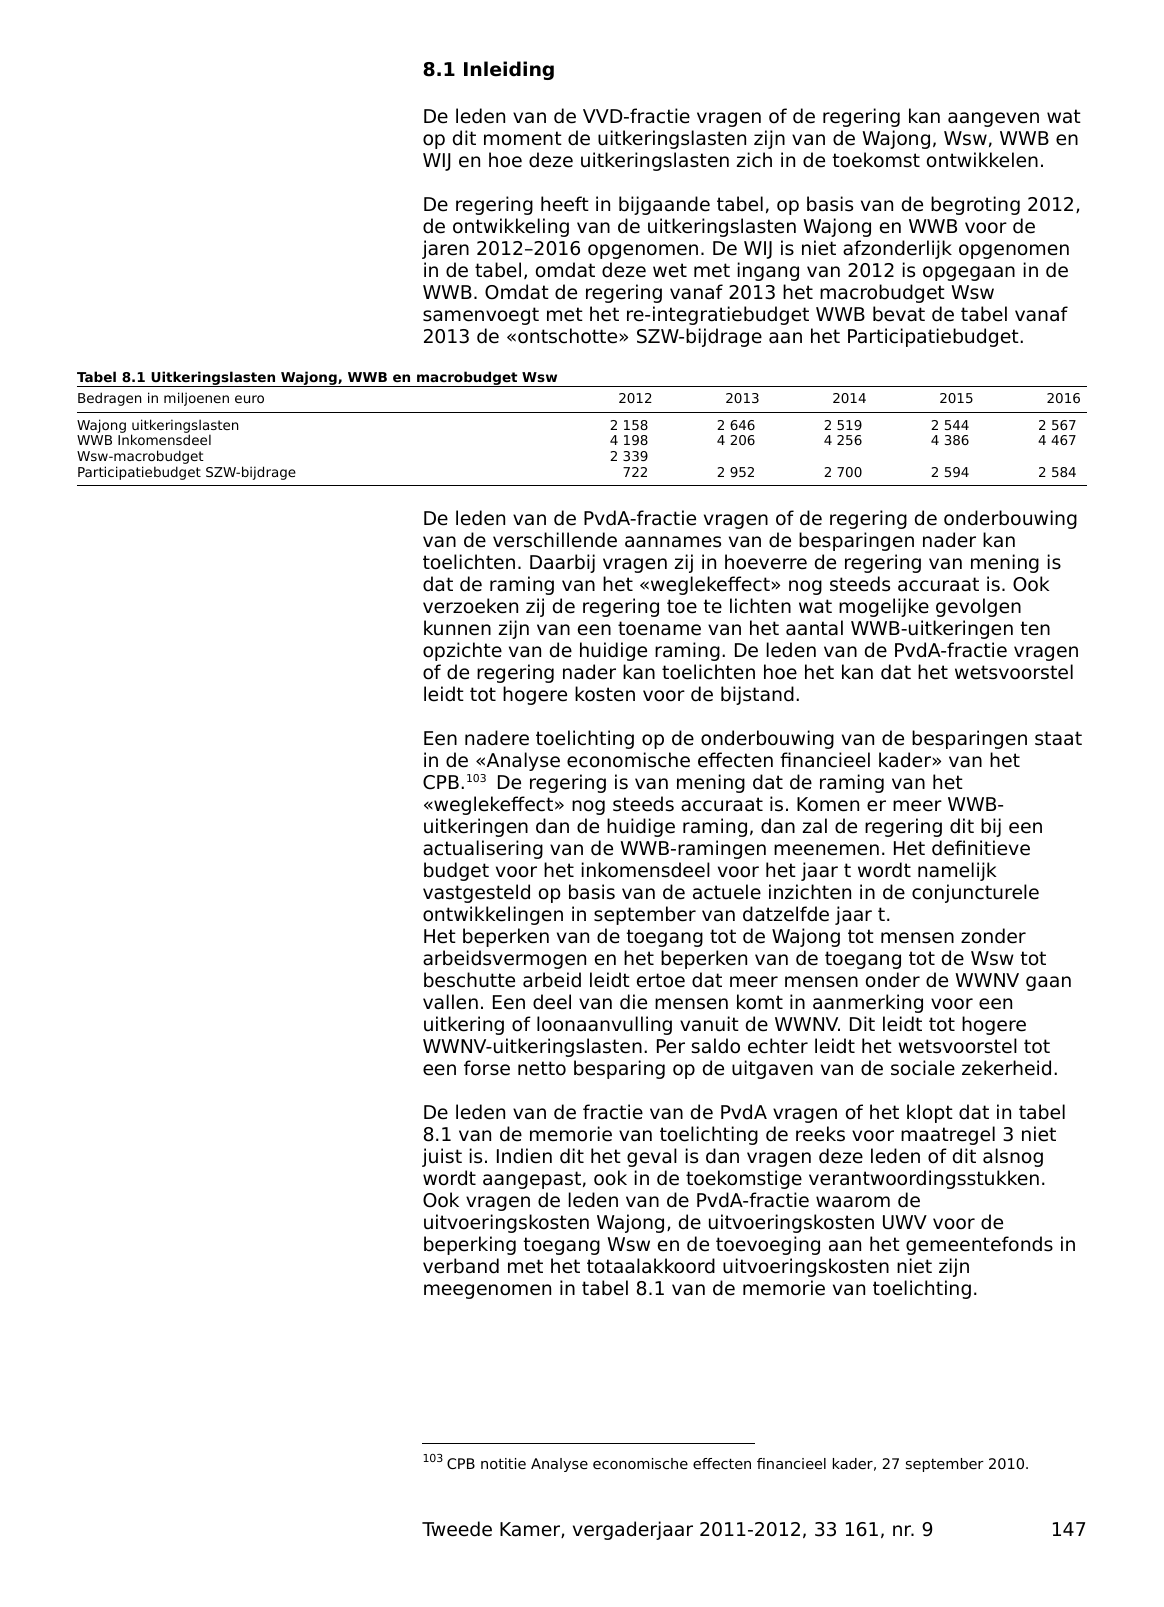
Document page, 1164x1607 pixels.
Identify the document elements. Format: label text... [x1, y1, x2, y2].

table_cell Participatiebudget SZW-bijdrage [77, 465, 551, 485]
table_cell 2 952 [658, 465, 765, 485]
text De leden van de fractie van de PvdA vragen of het klopt dat in tabel 8.1 van de memorie van toelichting de reeks voor maatregel 3 niet juist is. Indien dit het geval is dan vragen deze leden of dit alsnog wordt aangepast, ook in de toekomstige verantwoordingsstukken. Ook vragen de leden van de PvdA-fractie waarom de uitvoeringskosten Wajong, de uitvoeringskosten UWV voor de beperking toegang Wsw en de toevoeging aan het gemeentefonds in verband met het totaalakkoord uitvoeringskosten niet zijn meegenomen in tabel 8.1 van de memorie van toelichting. [422, 1102, 1087, 1300]
text Een nadere toelichting op de onderbouwing van de besparingen staat in de «Analyse economische effecten financieel kader» van het CPB. De regering is van mening dat de raming van het «weglekeffect» nog steeds accuraat is. Komen er meer WWB-uitkeringen dan de huidige raming, dan zal de regering dit bij een actualisering van de WWB-ramingen meenemen. Het definitieve budget voor het inkomensdeel voor het jaar t wordt namelijk vastgesteld op basis van de actuele inzichten in de conjuncturele ontwikkelingen in september van datzelfde jaar t. [422, 728, 1087, 926]
table_cell [873, 449, 979, 465]
text Het beperken van de toegang tot de Wajong tot mensen zonder arbeidsvermogen en het beperken van de toegang tot de Wsw tot beschutte arbeid leidt ertoe dat meer mensen onder de WWNV gaan vallen. Een deel van die mensen komt in aanmerking voor een uitkering of loonaanvulling vanuit de WWNV. Dit leidt tot hogere WWNV-uitkeringslasten. Per saldo echter leidt het wetsvoorstel tot een forse netto besparing op de uitgaven van de sociale zekerheid. [422, 926, 1087, 1080]
table_cell 2 339 [551, 449, 658, 465]
table_cell 2 700 [765, 465, 872, 485]
table_cell 2016 [980, 387, 1087, 412]
table_cell 722 [551, 465, 658, 485]
table_cell 2 567 [980, 413, 1087, 433]
table_cell 4 467 [980, 433, 1087, 449]
table_cell Wajong uitkeringslasten [77, 413, 551, 433]
table_cell 2012 [551, 387, 658, 412]
table_cell WWB Inkomensdeel [77, 433, 551, 449]
text De leden van de VVD-fractie vragen of de regering kan aangeven wat op dit moment de uitkeringslasten zijn van de Wajong, Wsw, WWB en WIJ en hoe deze uitkeringslasten zich in de toekomst ontwikkelen. [422, 106, 1087, 172]
table_cell 2015 [873, 387, 979, 412]
table_cell 2 519 [765, 413, 872, 433]
table_cell [980, 449, 1087, 465]
table_cell Bedragen in miljoenen euro [77, 387, 551, 412]
table_cell Wsw-macrobudget [77, 449, 551, 465]
table_cell 4 386 [873, 433, 979, 449]
subtitle 8.1 Inleiding [422, 59, 1087, 81]
text De leden van de PvdA-fractie vragen of de regering de onderbouwing van de verschillende aannames van de besparingen nader kan toelichten. Daarbij vragen zij in hoeverre de regering van mening is dat de raming van het «weglekeffect» nog steeds accuraat is. Ook verzoeken zij de regering toe te lichten wat mogelijke gevolgen kunnen zijn van een toename van het aantal WWB-uitkeringen ten opzichte van de huidige raming. De leden van de PvdA-fractie vragen of de regering nader kan toelichten hoe het kan dat het wetsvoorstel leidt tot hogere kosten voor de bijstand. [422, 508, 1087, 706]
text De regering heeft in bijgaande tabel, op basis van de begroting 2012, de ontwikkeling van de uitkeringslasten Wajong en WWB voor de jaren 2012–2016 opgenomen. De WIJ is niet afzonderlijk opgenomen in de tabel, omdat deze wet met ingang van 2012 is opgegaan in de WWB. Omdat de regering vanaf 2013 het macrobudget Wsw samenvoegt met het re-integratiebudget WWB bevat de tabel vanaf 2013 de «ontschotte» SZW-bijdrage aan het Participatiebudget. [422, 194, 1087, 348]
table_cell 2014 [765, 387, 872, 412]
table_cell 4 198 [551, 433, 658, 449]
table_cell 2 584 [980, 465, 1087, 485]
table_cell 2 646 [658, 413, 765, 433]
table_cell 4 206 [658, 433, 765, 449]
table_cell [658, 449, 765, 465]
table_header Tabel 8.1 Uitkeringslasten Wajong, WWB en macrobudget Wsw [77, 370, 1087, 386]
table_cell 2 158 [551, 413, 658, 433]
table_cell 2 594 [873, 465, 979, 485]
table_cell 4 256 [765, 433, 872, 449]
table_cell 2013 [658, 387, 765, 412]
text CPB notitie Analyse economische effecten financieel kader, 27 september 2010. [422, 1452, 1087, 1474]
table_cell 2 544 [873, 413, 979, 433]
table_cell [765, 449, 872, 465]
